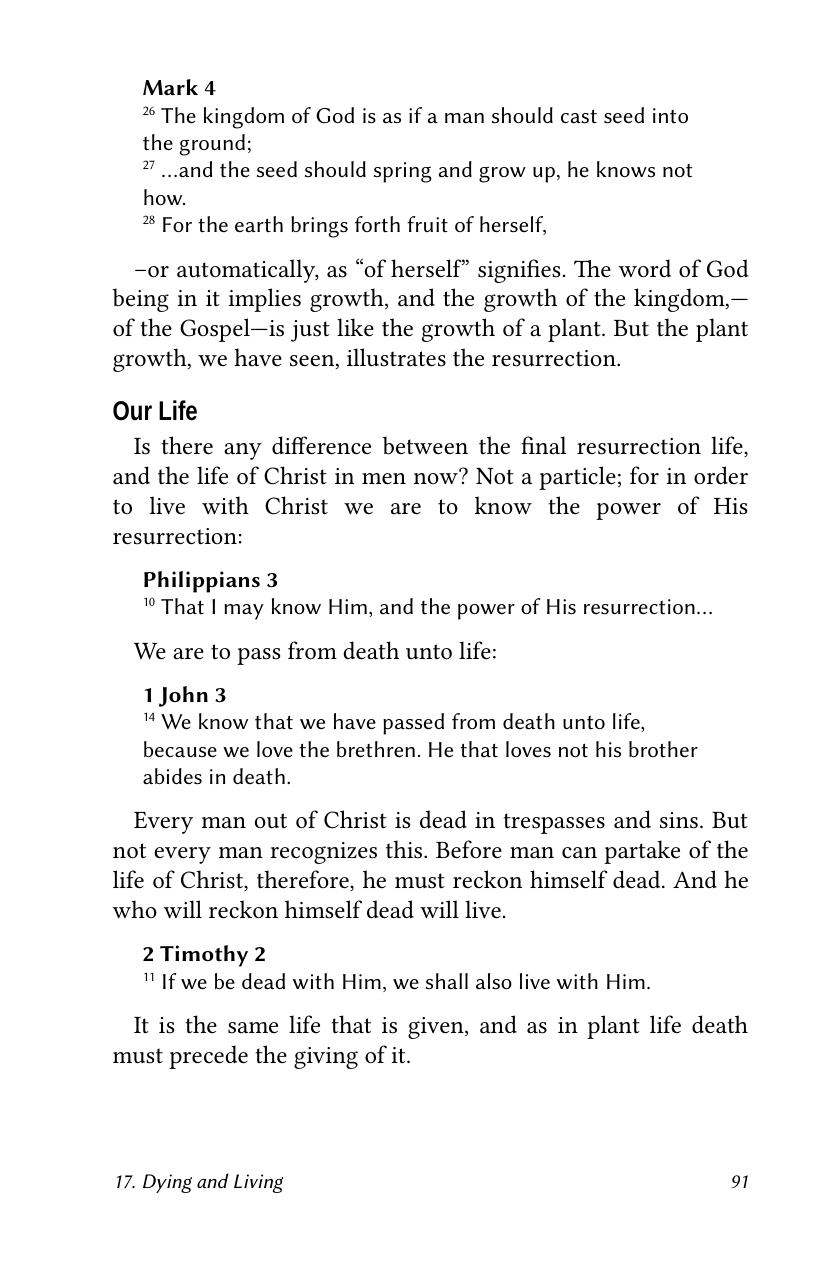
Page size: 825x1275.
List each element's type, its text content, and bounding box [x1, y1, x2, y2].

text 10 That I may know Him, and the power of His resurrection... [142, 594, 720, 621]
text Philippians 3 [142, 567, 750, 593]
text 28 For the earth brings forth fruit of herself, [142, 212, 720, 238]
text Mark 4 [142, 75, 750, 101]
subtitle Our Life [112, 395, 750, 426]
text We are to pass from death unto life: [112, 637, 750, 665]
text Is there any difference between the final resurrection life, and the life of Christ in men now? Not a particle; for in order to live with Christ we are to know the power of His resurrection: [112, 432, 750, 551]
text 11 If we be dead with Him, we shall also live with Him. [142, 969, 720, 995]
text It is the same life that is given, and as in plant life death must precede the giving of it. [112, 1011, 750, 1069]
text 2 Timothy 2 [142, 941, 750, 967]
text 1 John 3 [142, 682, 750, 708]
text –or automatically, as “of herself” signifies. The word of God being in it implies growth, and the growth of the kingdom,—of the Gospel—is just like the growth of a plant. But the plant growth, we have seen, illustrates the resurrection. [112, 254, 750, 373]
text Every man out of Christ is dead in trespasses and sins. But not every man recognizes this. Before man can partake of the life of Christ, therefore, he must reckon himself dead. And he who will reckon himself dead will live. [112, 807, 750, 925]
text 27 ...and the seed should spring and grow up, he knows not how. [142, 157, 720, 211]
text 26 The kingdom of God is as if a man should cast seed into the ground; [142, 103, 720, 156]
text 14 We know that we have passed from death unto life, because we love the brethren. He that loves not his brother abides in death. [142, 709, 720, 790]
